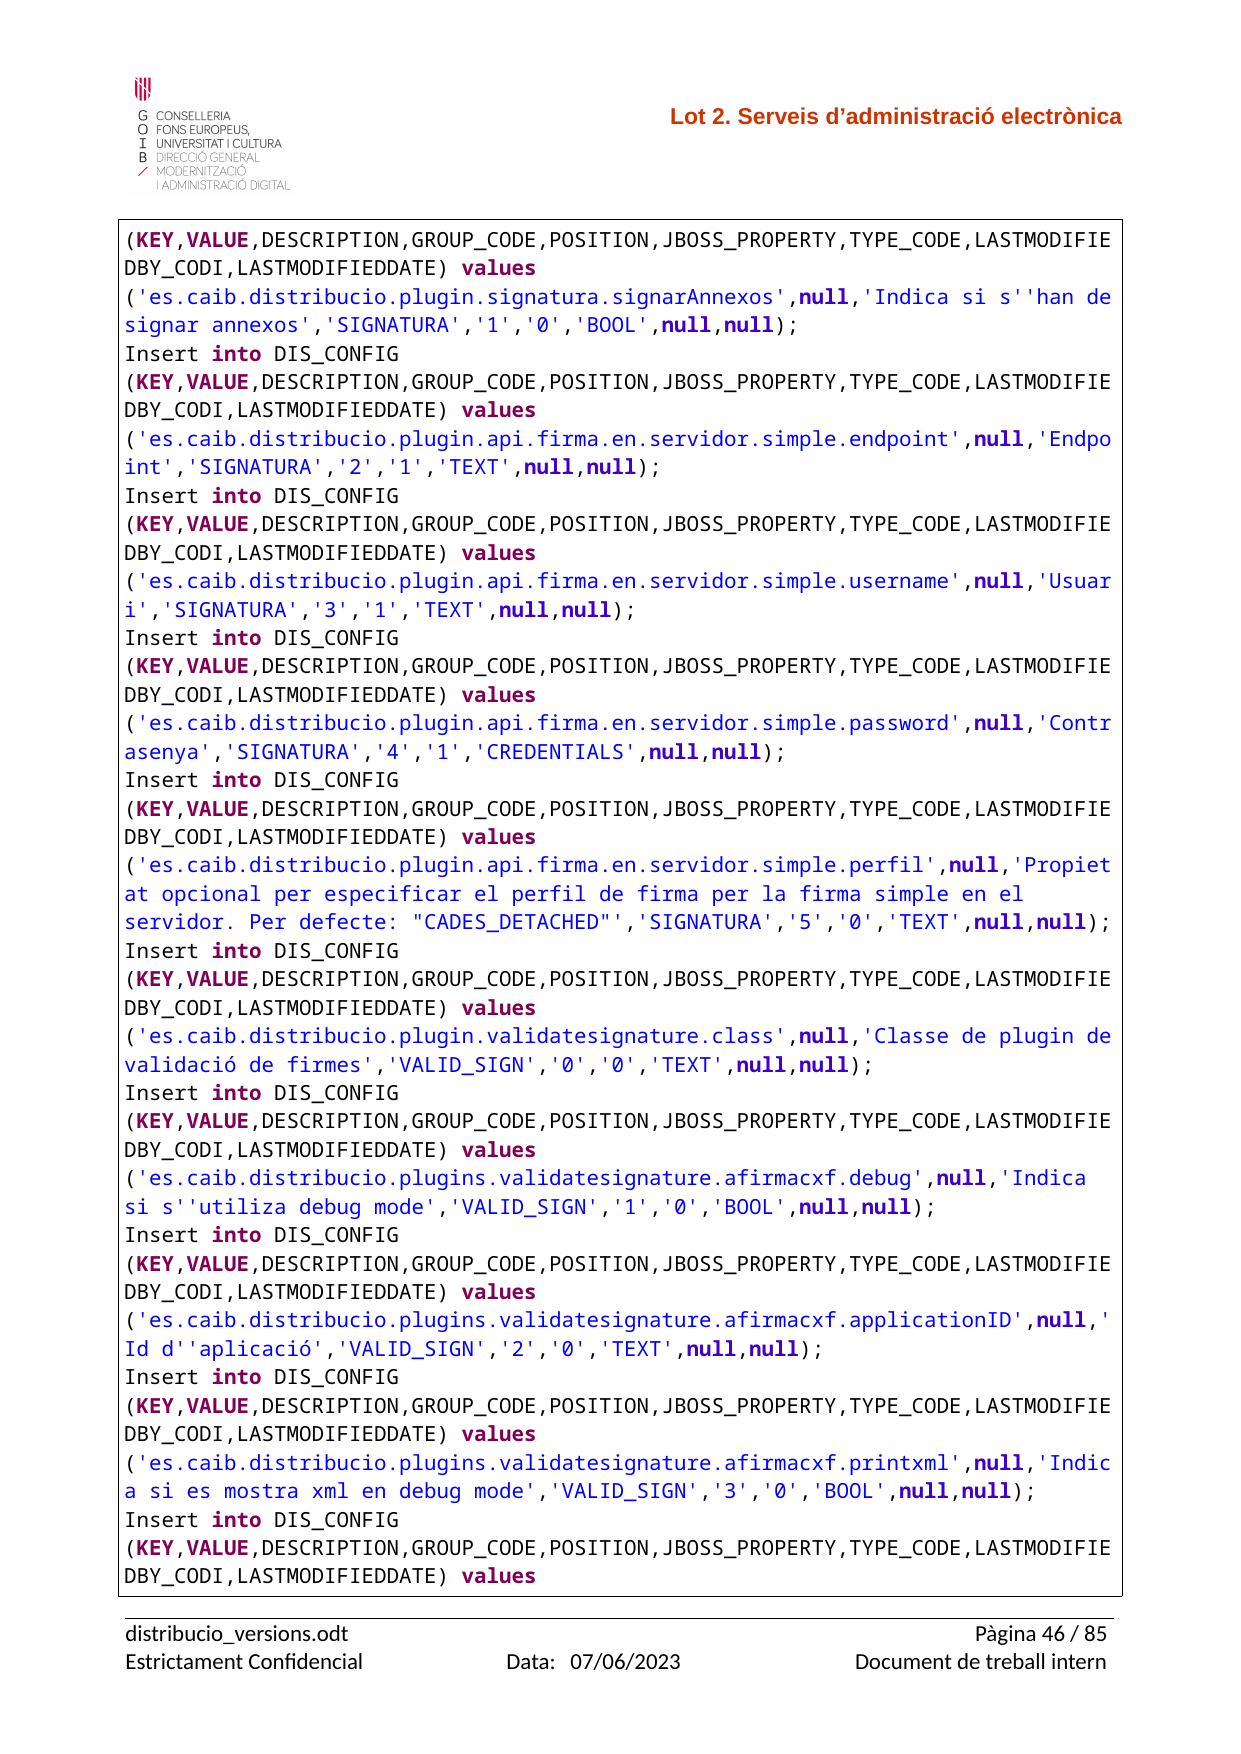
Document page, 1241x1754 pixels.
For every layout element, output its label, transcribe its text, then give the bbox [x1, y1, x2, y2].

table_header (KEY,VALUE,DESCRIPTION,GROUP_CODE,POSITION,JBOSS_PROPERTY,TYPE_CODE,LASTMODIFIEDBY_CODI,LASTMODIFIEDDATE) values ('es.caib.distribucio.plugin.signatura.signarAnnexos',null,'Indica si s''han de signar annexos','SIGNATURA','1','0','BOOL',null,null); Insert into DIS_CONFIG (KEY,VALUE,DESCRIPTION,GROUP_CODE,POSITION,JBOSS_PROPERTY,TYPE_CODE,LASTMODIFIEDBY_CODI,LASTMODIFIEDDATE) values ('es.caib.distribucio.plugin.api.firma.en.servidor.simple.endpoint',null,'Endpoint','SIGNATURA','2','1','TEXT',null,null); Insert into DIS_CONFIG (KEY,VALUE,DESCRIPTION,GROUP_CODE,POSITION,JBOSS_PROPERTY,TYPE_CODE,LASTMODIFIEDBY_CODI,LASTMODIFIEDDATE) values ('es.caib.distribucio.plugin.api.firma.en.servidor.simple.username',null,'Usuari','SIGNATURA','3','1','TEXT',null,null); Insert into DIS_CONFIG (KEY,VALUE,DESCRIPTION,GROUP_CODE,POSITION,JBOSS_PROPERTY,TYPE_CODE,LASTMODIFIEDBY_CODI,LASTMODIFIEDDATE) values ('es.caib.distribucio.plugin.api.firma.en.servidor.simple.password',null,'Contrasenya','SIGNATURA','4','1','CREDENTIALS',null,null); Insert into DIS_CONFIG (KEY,VALUE,DESCRIPTION,GROUP_CODE,POSITION,JBOSS_PROPERTY,TYPE_CODE,LASTMODIFIEDBY_CODI,LASTMODIFIEDDATE) values ('es.caib.distribucio.plugin.api.firma.en.servidor.simple.perfil',null,'Propietat opcional per especificar el perfil de firma per la firma simple en el servidor. Per defecte: "CADES_DETACHED"','SIGNATURA','5','0','TEXT',null,null); Insert into DIS_CONFIG (KEY,VALUE,DESCRIPTION,GROUP_CODE,POSITION,JBOSS_PROPERTY,TYPE_CODE,LASTMODIFIEDBY_CODI,LASTMODIFIEDDATE) values ('es.caib.distribucio.plugin.validatesignature.class',null,'Classe de plugin de validació de firmes','VALID_SIGN','0','0','TEXT',null,null); Insert into DIS_CONFIG (KEY,VALUE,DESCRIPTION,GROUP_CODE,POSITION,JBOSS_PROPERTY,TYPE_CODE,LASTMODIFIEDBY_CODI,LASTMODIFIEDDATE) values ('es.caib.distribucio.plugins.validatesignature.afirmacxf.debug',null,'Indica si s''utiliza debug mode','VALID_SIGN','1','0','BOOL',null,null); Insert into DIS_CONFIG (KEY,VALUE,DESCRIPTION,GROUP_CODE,POSITION,JBOSS_PROPERTY,TYPE_CODE,LASTMODIFIEDBY_CODI,LASTMODIFIEDDATE) values ('es.caib.distribucio.plugins.validatesignature.afirmacxf.applicationID',null,'Id d''aplicació','VALID_SIGN','2','0','TEXT',null,null); Insert into DIS_CONFIG (KEY,VALUE,DESCRIPTION,GROUP_CODE,POSITION,JBOSS_PROPERTY,TYPE_CODE,LASTMODIFIEDBY_CODI,LASTMODIFIEDDATE) values ('es.caib.distribucio.plugins.validatesignature.afirmacxf.printxml',null,'Indica si es mostra xml en debug mode','VALID_SIGN','3','0','BOOL',null,null); Insert into DIS_CONFIG (KEY,VALUE,DESCRIPTION,GROUP_CODE,POSITION,JBOSS_PROPERTY,TYPE_CODE,LASTMODIFIEDBY_CODI,LASTMODIFIEDDATE) values [119, 220, 1122, 1596]
picture [126, 70, 299, 197]
